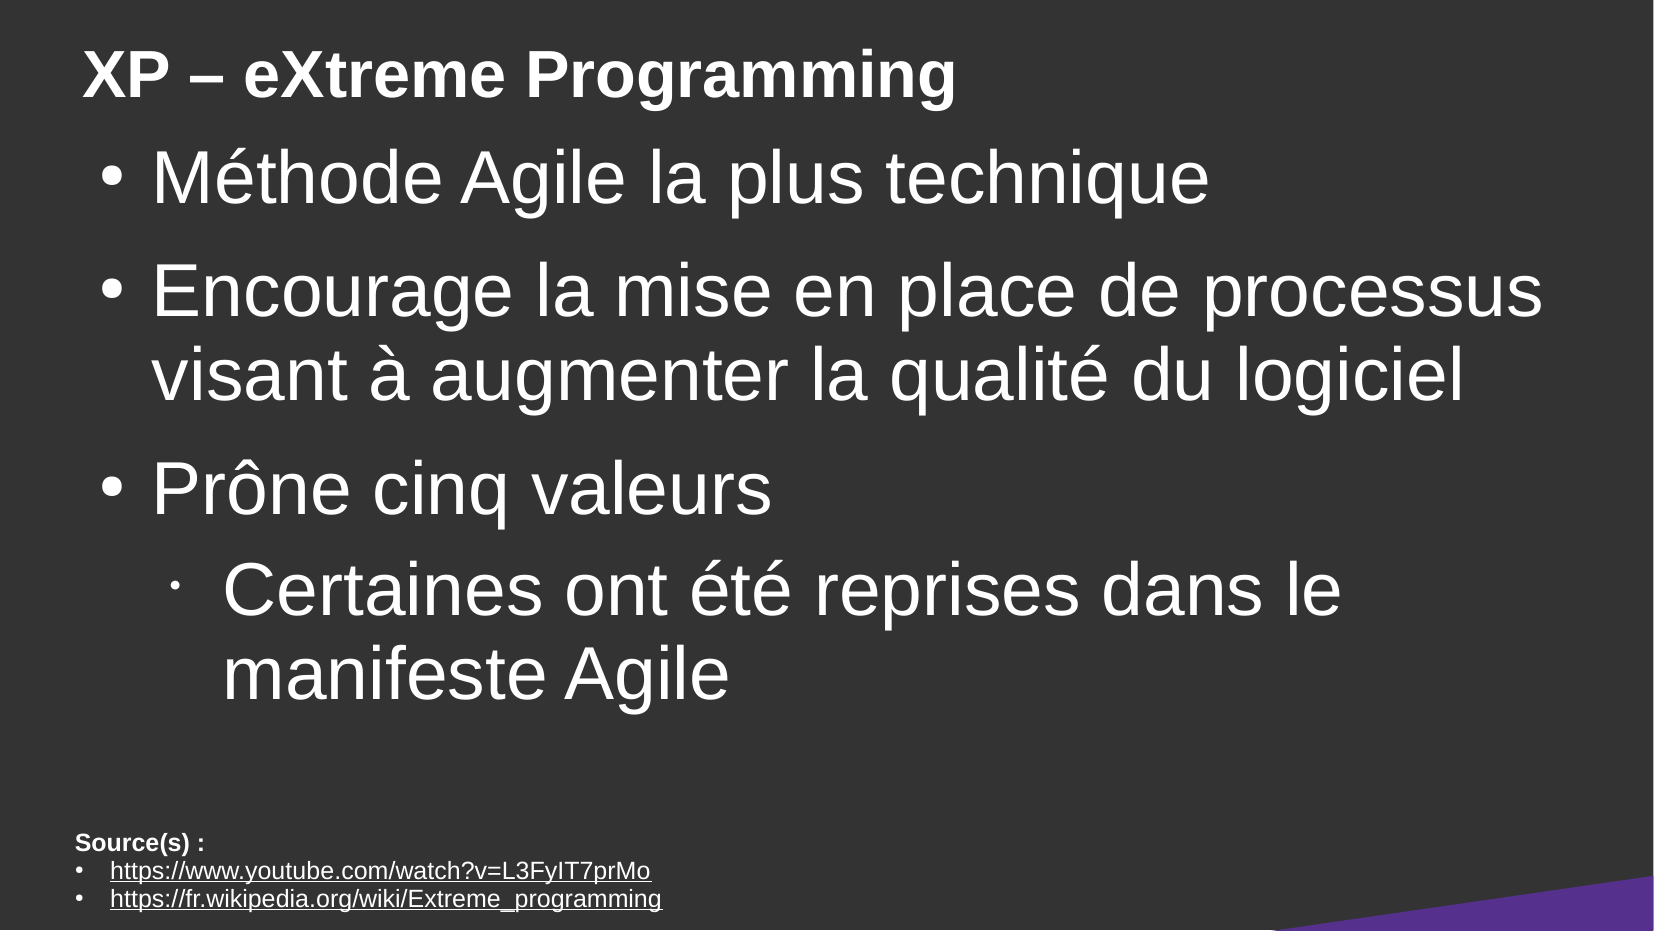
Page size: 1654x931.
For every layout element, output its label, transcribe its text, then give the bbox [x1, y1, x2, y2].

text_box Source(s) : https://www.youtube.com/watch?v=L3FyIT7prMo https://fr.wikipedia.org/wiki/Extreme_programming [60, 821, 1546, 921]
text_box [1271, 875, 1654, 931]
title XP – eXtreme Programming [82, 37, 1571, 122]
list Méthode Agile la plus technique Encourage la mise en place de processus visant à augmenter la qualité du logiciel Prône cinq valeurs Certaines ont été reprises dans le manifeste Agile [80, 135, 1620, 777]
